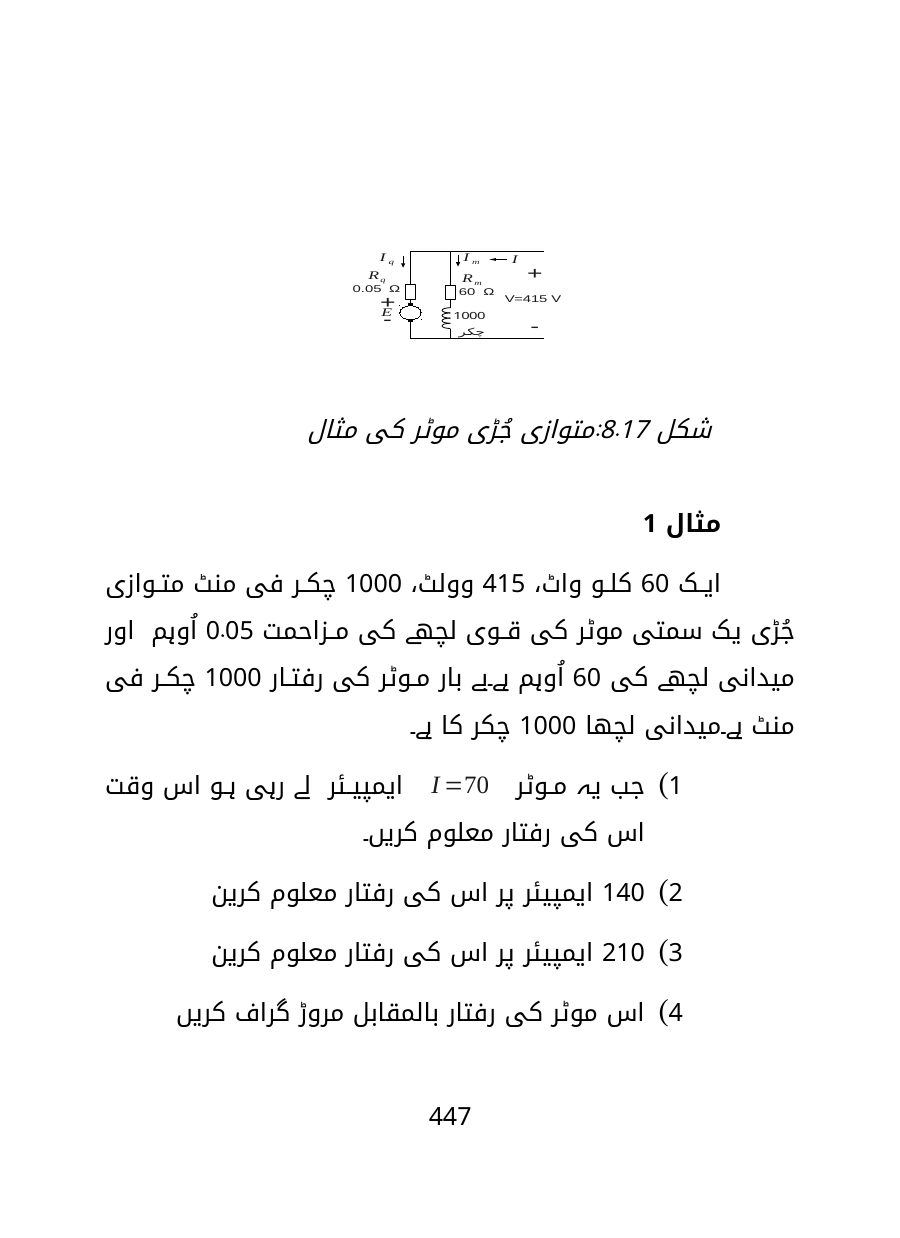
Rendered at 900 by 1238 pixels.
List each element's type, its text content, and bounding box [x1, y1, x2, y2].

text شکل 8.17:متوازی جُڑی موٹر کی مثال [187, 181, 711, 453]
list 140 ایمپیئر پر اس کی رفتار معلوم کرین [105, 869, 682, 917]
list اس موٹر کی رفتار بالمقابل مروڑ گراف کریں [105, 989, 682, 1036]
list 210 ایمپیئر پر اس کی رفتار معلوم کرین [105, 929, 682, 977]
text ایک 60 کلو واٹ، 415 وولٹ، 1000 چکر فی منٹ متوازی جُڑی یک سمتی موٹر کی قوی لچھے کی مزاحمت 0.05 اُوہم اور میدانی لچھے کی 60 اُوہم ہے۔بے بار موٹر کی رفتار 1000 چکر فی منٹ ہے۔میدانی لچھا 1000 چکر کا ہے۔ [105, 560, 795, 749]
list جب یہ موٹر ایمپیئر لے رہی ہو اس وقت اس کی رفتار معلوم کریں۔ [105, 762, 682, 857]
text مثال 1 [105, 500, 795, 547]
